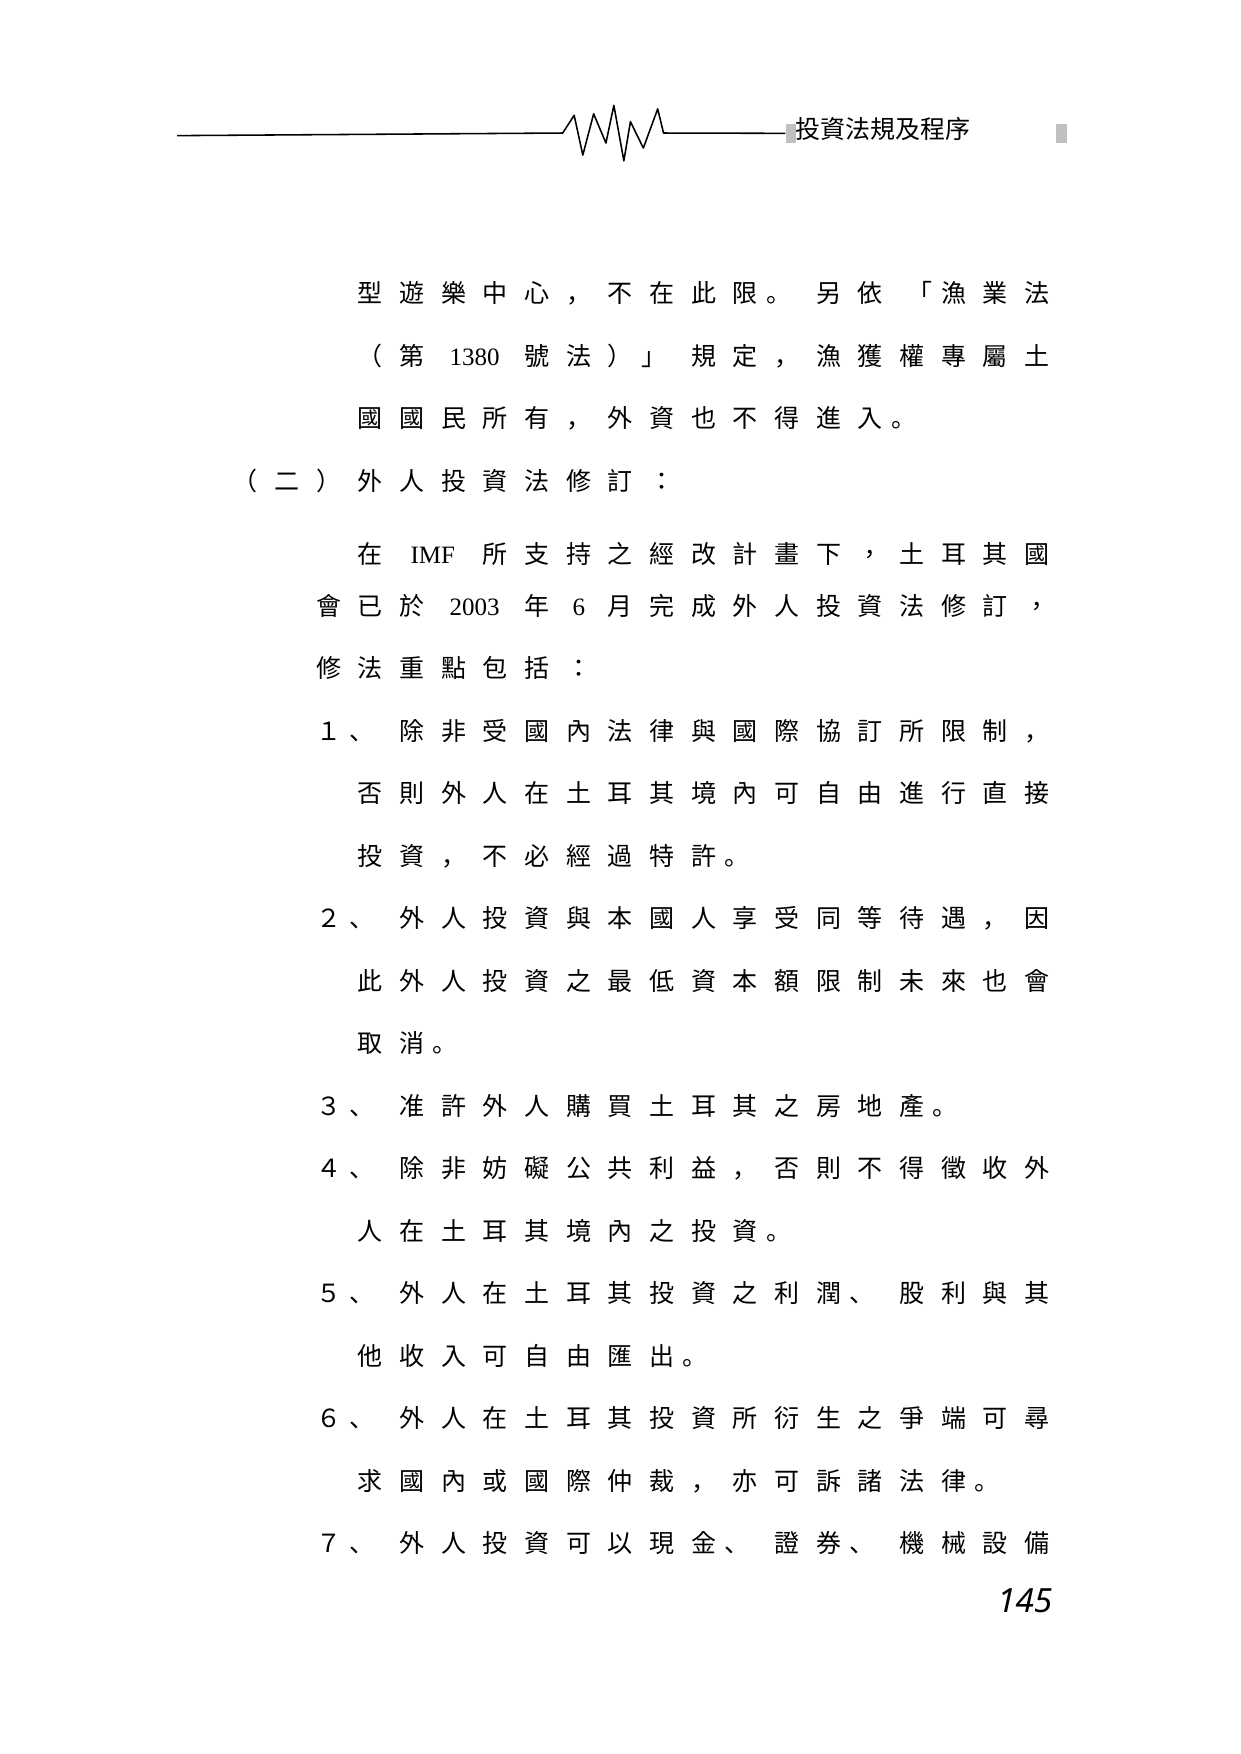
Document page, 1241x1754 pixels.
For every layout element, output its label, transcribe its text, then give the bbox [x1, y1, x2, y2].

text ２、外人投資與本國人享受同等待遇，因此外人投資之最低資本額限制未來也會取消。 [281, 875, 1058, 1063]
text １、除非受國內法律與國際協訂所限制，否則外人在土耳其境內可自由進行直接投資，不必經過特許。 [281, 688, 1058, 875]
text ３、准許外人購買土耳其之房地產。 [281, 1063, 1058, 1125]
text 型遊樂中心，不在此限。另依「漁業法（第1380號法）」規定，漁獲權專屬土國國民所有，外資也不得進入。 [281, 250, 1058, 438]
text ４、除非妨礙公共利益，否則不得徵收外人在土耳其境內之投資。 [281, 1125, 1058, 1250]
text ６、外人在土耳其投資所衍生之爭端可尋求國內或國際仲裁，亦可訴諸法律。 [281, 1375, 1058, 1500]
text （二）外人投資法修訂： [207, 438, 1058, 500]
text ５、外人在土耳其投資之利潤、股利與其他收入可自由匯出。 [281, 1250, 1058, 1375]
text ７、外人投資可以現金、證券、機械設備 [281, 1500, 1058, 1563]
text 在IMF所支持之經改計畫下，土耳其國會已於2003年6月完成外人投資法修訂，修法重點包括： [281, 500, 1058, 688]
